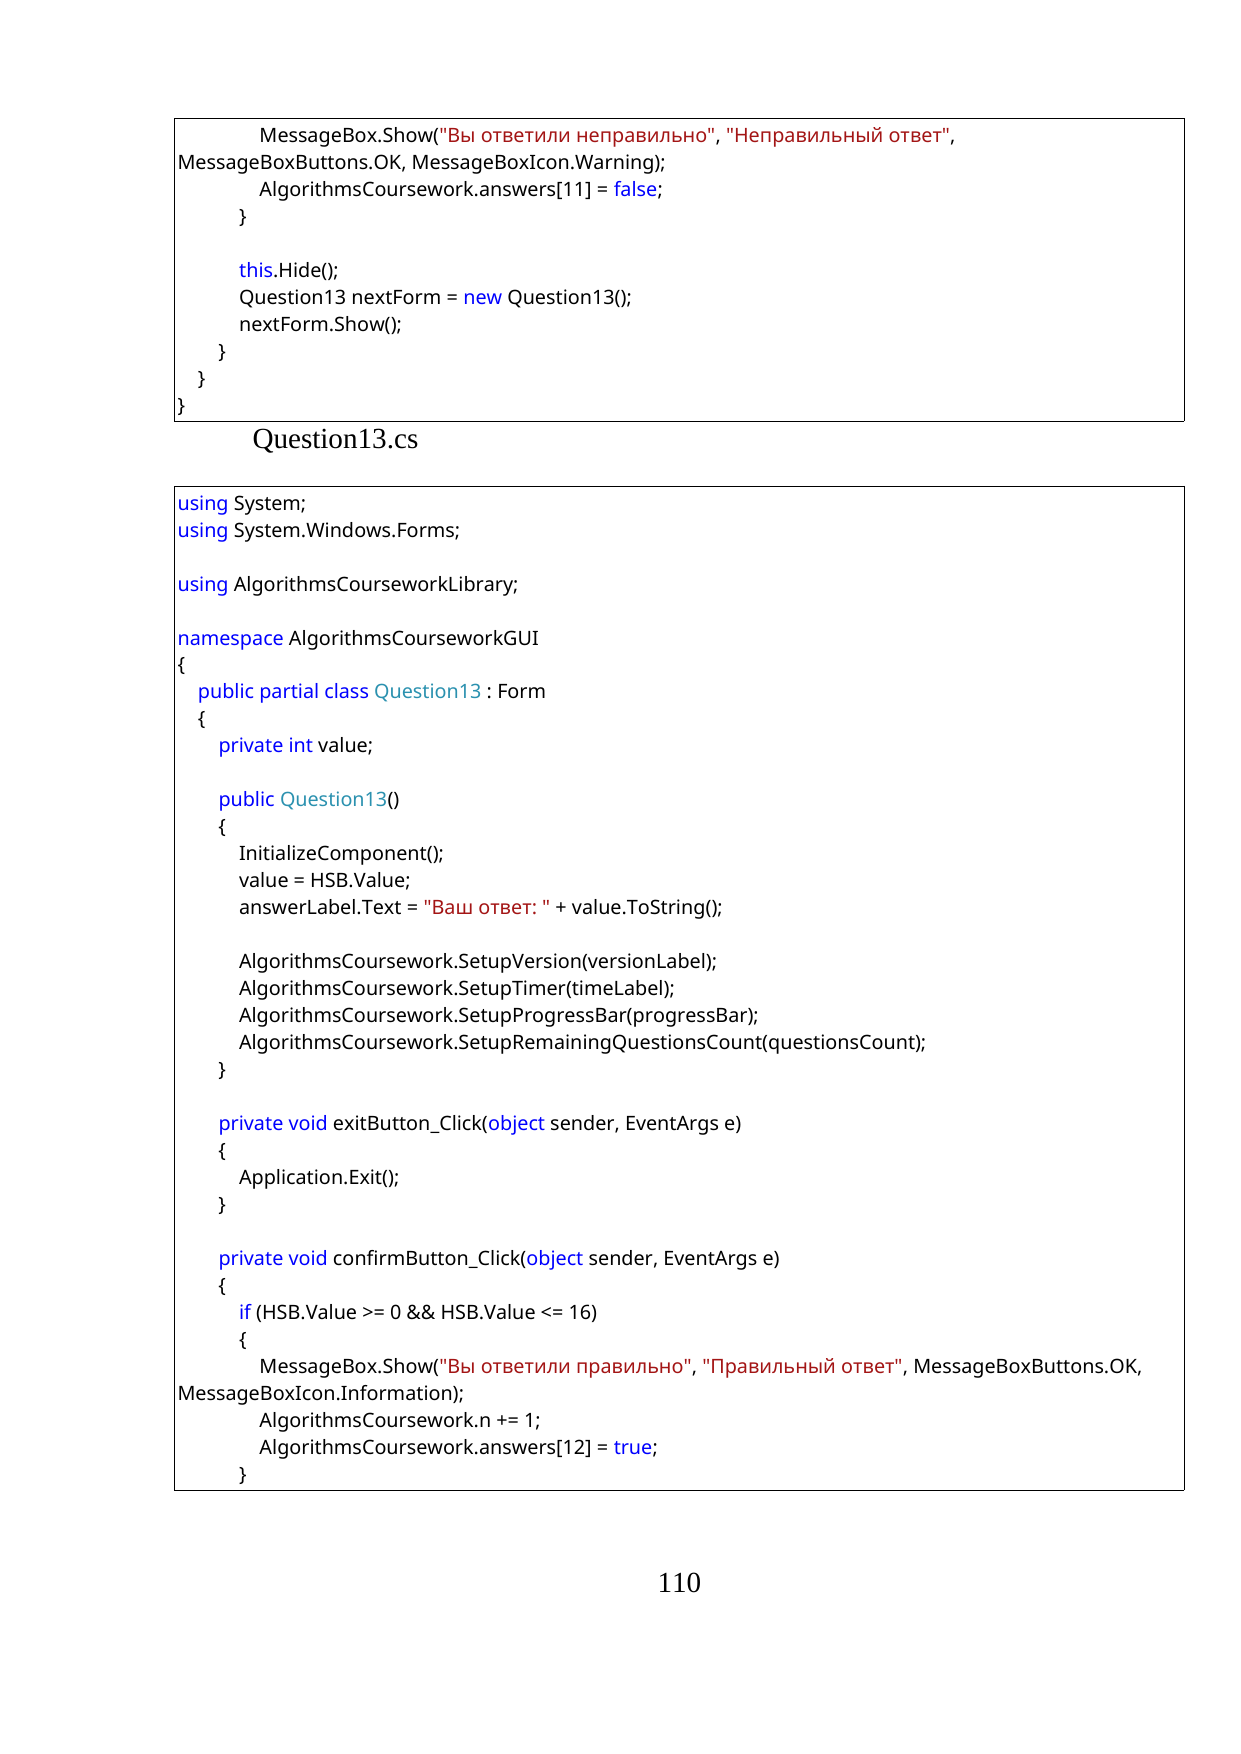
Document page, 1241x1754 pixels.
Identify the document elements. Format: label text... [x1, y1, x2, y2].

text } [175, 388, 1184, 421]
text { [177, 1325, 1181, 1352]
text Question13 nextForm = new Question13(); [177, 283, 1181, 310]
text namespace AlgorithmsCourseworkGUI [177, 624, 1181, 651]
text if (HSB.Value >= 0 && HSB.Value <= 16) [177, 1298, 1181, 1325]
text this.Hide(); [177, 256, 1181, 283]
text Question13.cs [177, 422, 1181, 454]
text MessageBox.Show("Вы ответили неправильно", "Неправильный ответ", MessageBoxButtons.OK, MessageBoxIcon.Warning); [175, 119, 1184, 175]
text { [177, 1136, 1181, 1163]
text } [177, 1190, 1181, 1217]
text InitializeComponent(); [177, 839, 1181, 867]
text AlgorithmsCoursework.SetupProgressBar(progressBar); [177, 1001, 1181, 1028]
text using AlgorithmsCourseworkLibrary; [177, 570, 1181, 597]
text AlgorithmsCoursework.SetupVersion(versionLabel); [177, 947, 1181, 974]
text AlgorithmsCoursework.n += 1; [177, 1406, 1181, 1433]
text { [177, 1271, 1181, 1298]
text value = HSB.Value; [177, 867, 1181, 893]
text using System; [175, 487, 1184, 516]
text nextForm.Show(); [177, 310, 1181, 337]
text } [175, 1457, 1184, 1490]
text } [177, 364, 1181, 388]
text } [177, 337, 1181, 364]
text public partial class Question13 : Form [177, 678, 1181, 705]
text private int value; [177, 732, 1181, 759]
text AlgorithmsCoursework.SetupRemainingQuestionsCount(questionsCount); [177, 1028, 1181, 1055]
text Application.Exit(); [177, 1163, 1181, 1190]
text using System.Windows.Forms; [177, 516, 1181, 543]
text MessageBox.Show("Вы ответили правильно", "Правильный ответ", MessageBoxButtons.OK, MessageBoxIcon.Information); [177, 1352, 1181, 1406]
text { [177, 651, 1181, 678]
text AlgorithmsCoursework.answers[11] = false; [177, 175, 1181, 202]
text { [177, 705, 1181, 732]
text { [177, 813, 1181, 839]
text AlgorithmsCoursework.answers[12] = true; [177, 1433, 1181, 1457]
text } [177, 1055, 1181, 1082]
text public Question13() [177, 786, 1181, 813]
text private void confirmButton_Click(object sender, EventArgs e) [177, 1244, 1181, 1271]
text } [177, 202, 1181, 229]
text AlgorithmsCoursework.SetupTimer(timeLabel); [177, 974, 1181, 1001]
text private void exitButton_Click(object sender, EventArgs e) [177, 1109, 1181, 1136]
text answerLabel.Text = "Ваш ответ: " + value.ToString(); [177, 893, 1181, 921]
